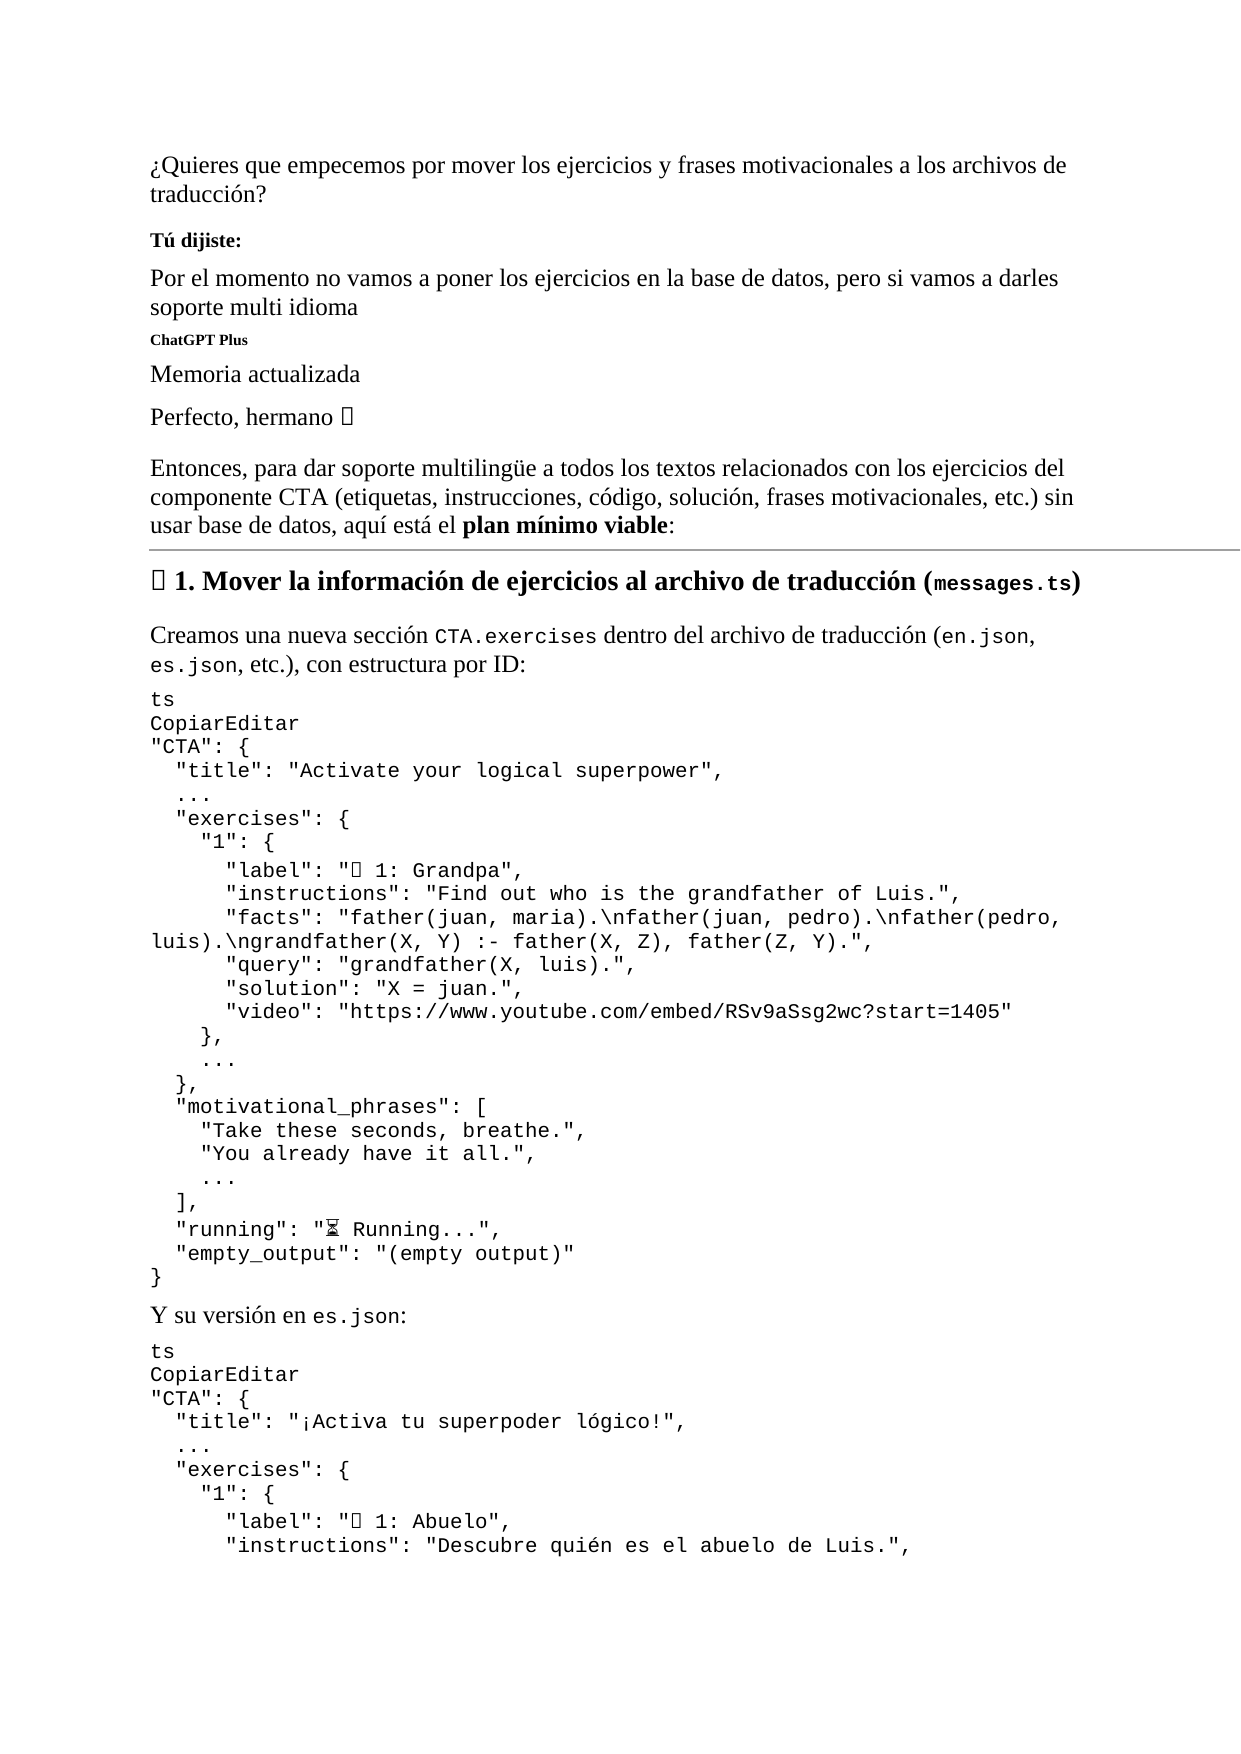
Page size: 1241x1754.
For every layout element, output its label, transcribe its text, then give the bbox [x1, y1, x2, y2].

text "empty_output": "(empty output)" [150, 1243, 1090, 1267]
text "running": "⏳ Running...", [150, 1214, 1090, 1243]
text Entonces, para dar soporte multilingüe a todos los textos relacionados con los ejercicios del componente CTA (etiquetas, instrucciones, código, solución, frases motivacionales, etc.) sin usar base de datos, aquí está el plan mínimo viable: [150, 453, 1090, 539]
text "motivational_phrases": [ [150, 1096, 1090, 1120]
text }, [150, 1025, 1090, 1049]
text "label": "🧩 1: Abuelo", [150, 1506, 1090, 1535]
text ... [150, 784, 1090, 807]
text "instructions": "Find out who is the grandfather of Luis.", [150, 883, 1090, 907]
text }, [150, 1072, 1090, 1096]
text "video": "https://www.youtube.com/embed/RSv9aSsg2wc?start=1405" [150, 1002, 1090, 1025]
text "solution": "X = juan.", [150, 978, 1090, 1002]
text "title": "¡Activa tu superpoder lógico!", [150, 1412, 1090, 1435]
text "exercises": { [150, 807, 1090, 831]
text CopiarEditar [150, 713, 1090, 737]
text "instructions": "Descubre quién es el abuelo de Luis.", [150, 1535, 1090, 1558]
text Creamos una nueva sección CTA.exercises dentro del archivo de traducción (en.json, es.json, etc.), con estructura por ID: [150, 620, 1090, 679]
text "facts": "father(juan, maria).\nfather(juan, pedro).\nfather(pedro, luis).\ngrandfather(X, Y) :- father(X, Z), father(Z, Y).", [150, 907, 1090, 954]
subtitle ✅ 1. Mover la información de ejercicios al archivo de traducción (messages.ts) [150, 561, 1090, 599]
text ... [150, 1435, 1090, 1459]
text "exercises": { [150, 1459, 1090, 1482]
text "CTA": { [150, 737, 1090, 760]
text "label": "🧩 1: Grandpa", [150, 855, 1090, 883]
text Y su versión en es.json: [150, 1301, 1090, 1330]
text "1": { [150, 831, 1090, 855]
text CopiarEditar [150, 1364, 1090, 1388]
text "title": "Activate your logical superpower", [150, 760, 1090, 784]
text ¿Quieres que empecemos por mover los ejercicios y frases motivacionales a los archivos de traducción? [150, 150, 1090, 207]
subtitle Tú dijiste: [150, 228, 1090, 252]
text "1": { [150, 1482, 1090, 1506]
text "query": "grandfather(X, luis).", [150, 954, 1090, 978]
text "CTA": { [150, 1388, 1090, 1412]
text Perfecto, hermano 🙌 [150, 398, 1090, 432]
text ts [150, 1341, 1090, 1364]
text ], [150, 1191, 1090, 1214]
subtitle ChatGPT Plus [150, 331, 1090, 349]
text ts [150, 689, 1090, 713]
text Memoria actualizada [150, 359, 1090, 388]
text ... [150, 1049, 1090, 1072]
text ... [150, 1167, 1090, 1191]
text } [150, 1267, 1090, 1290]
text Por el momento no vamos a poner los ejercicios en la base de datos, pero si vamos a darles soporte multi idioma [150, 263, 1090, 320]
text "Take these seconds, breathe.", [150, 1120, 1090, 1143]
text "You already have it all.", [150, 1143, 1090, 1167]
